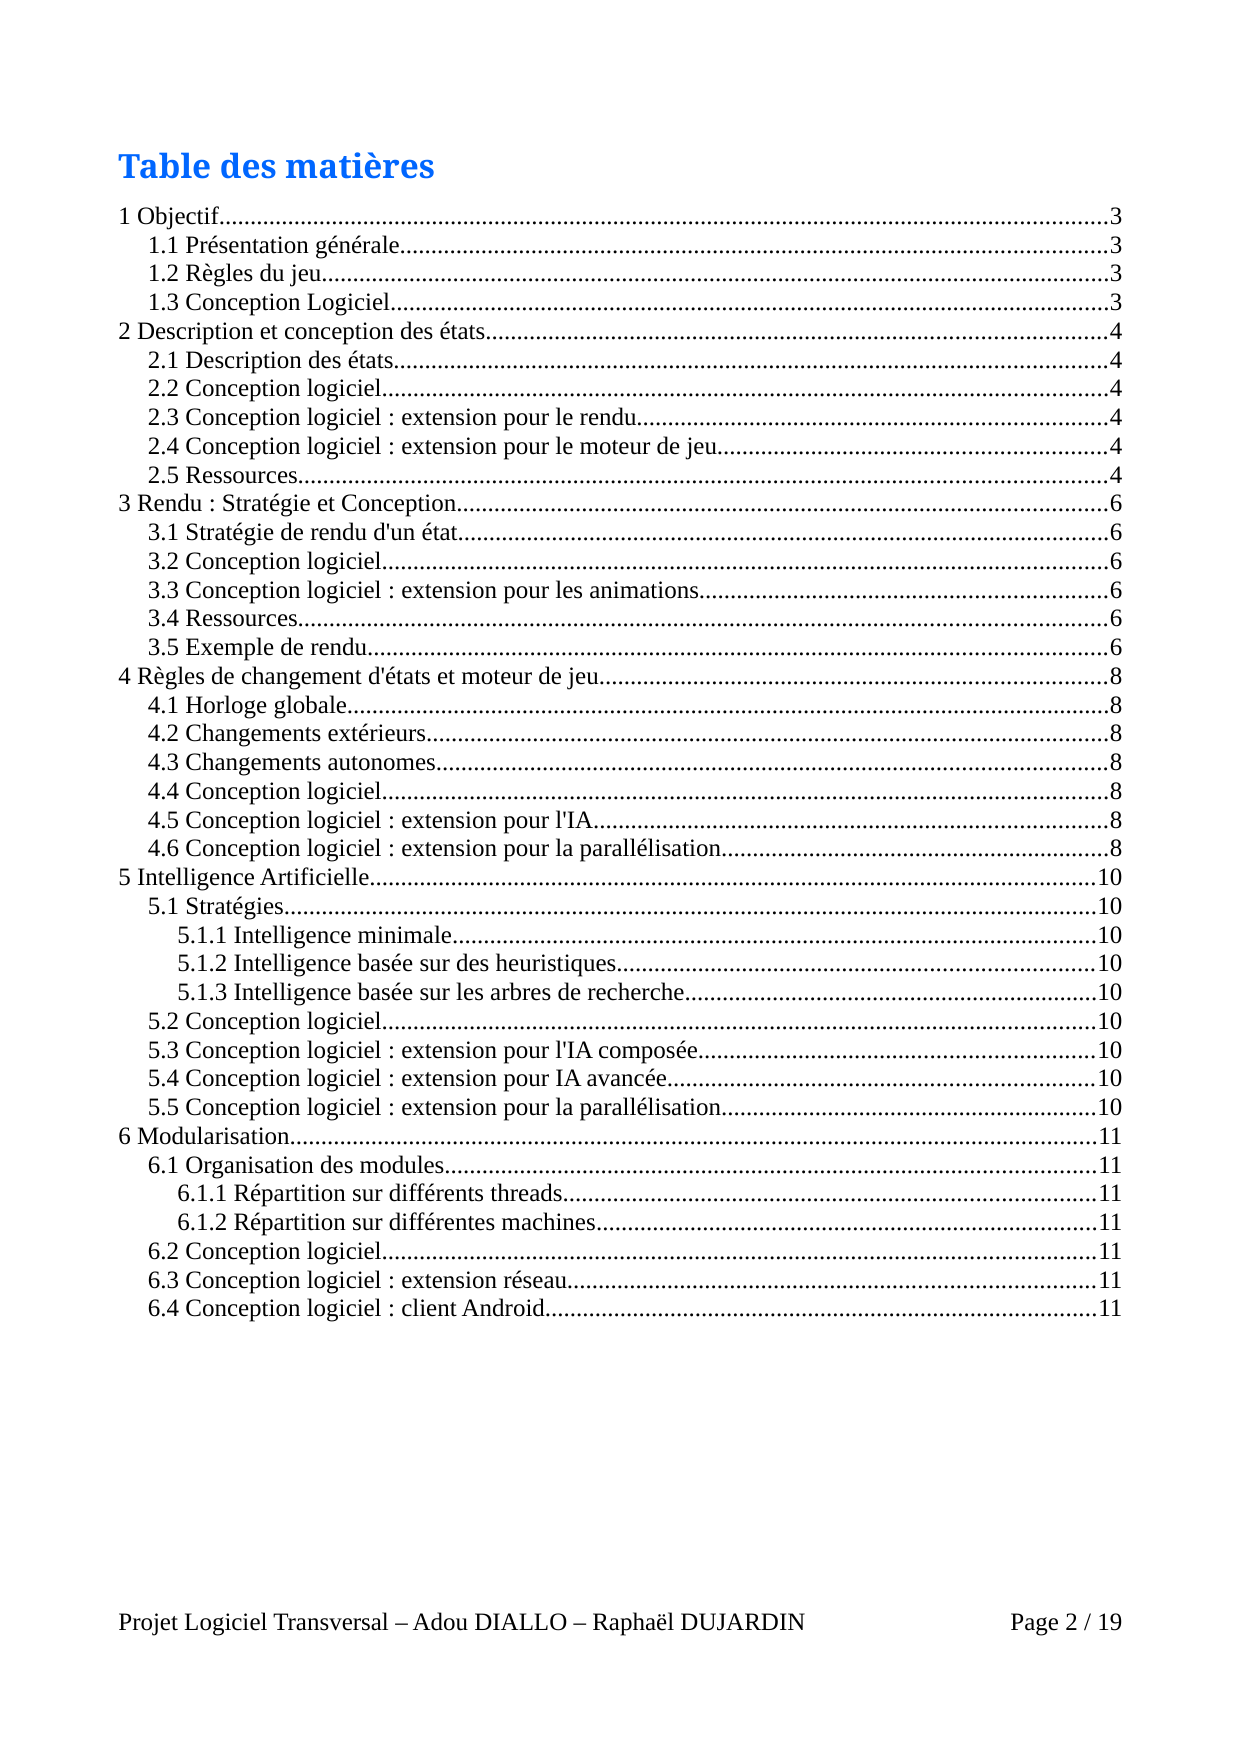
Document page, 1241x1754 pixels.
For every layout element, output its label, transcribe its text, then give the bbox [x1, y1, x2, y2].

text 3.5 Exemple de rendu 6 [148, 632, 1122, 661]
text 2.4 Conception logiciel : extension pour le moteur de jeu 4 [148, 431, 1122, 460]
text 2.2 Conception logiciel 4 [148, 373, 1122, 402]
text 3.4 Ressources 6 [148, 603, 1122, 632]
text 6.4 Conception logiciel : client Android 11 [148, 1293, 1122, 1322]
text 5.1.2 Intelligence basée sur des heuristiques 10 [177, 948, 1122, 977]
text 3 Rendu : Stratégie et Conception 6 [118, 488, 1122, 517]
text 1.2 Règles du jeu 3 [148, 258, 1122, 287]
text 4 Règles de changement d'états et moteur de jeu 8 [118, 661, 1122, 690]
text 6.1.1 Répartition sur différents threads 11 [177, 1178, 1122, 1207]
text 3.3 Conception logiciel : extension pour les animations 6 [148, 575, 1122, 603]
text 3.1 Stratégie de rendu d'un état 6 [148, 517, 1122, 546]
text 2.5 Ressources 4 [148, 460, 1122, 488]
text 5 Intelligence Artificielle 10 [118, 862, 1122, 891]
text 6.3 Conception logiciel : extension réseau 11 [148, 1265, 1122, 1293]
text 5.1.3 Intelligence basée sur les arbres de recherche 10 [177, 977, 1122, 1006]
text 1.1 Présentation générale 3 [148, 230, 1122, 258]
text 4.5 Conception logiciel : extension pour l'IA 8 [148, 805, 1122, 833]
text 5.1 Stratégies 10 [148, 891, 1122, 920]
text 4.4 Conception logiciel 8 [148, 776, 1122, 805]
text 5.4 Conception logiciel : extension pour IA avancée 10 [148, 1063, 1122, 1092]
subtitle Table des matières [118, 143, 1122, 188]
text 4.2 Changements extérieurs 8 [148, 718, 1122, 747]
text 5.1.1 Intelligence minimale 10 [177, 920, 1122, 948]
text 3.2 Conception logiciel 6 [148, 546, 1122, 575]
text 4.1 Horloge globale 8 [148, 690, 1122, 718]
text 1.3 Conception Logiciel 3 [148, 287, 1122, 316]
text 6.1.2 Répartition sur différentes machines 11 [177, 1207, 1122, 1236]
text 6.1 Organisation des modules 11 [148, 1150, 1122, 1178]
text 4.3 Changements autonomes 8 [148, 747, 1122, 776]
text 6.2 Conception logiciel 11 [148, 1236, 1122, 1265]
text 6 Modularisation 11 [118, 1121, 1122, 1150]
text 2 Description et conception des états 4 [118, 316, 1122, 345]
text 5.2 Conception logiciel 10 [148, 1006, 1122, 1035]
text 4.6 Conception logiciel : extension pour la parallélisation 8 [148, 833, 1122, 862]
text 2.3 Conception logiciel : extension pour le rendu 4 [148, 402, 1122, 431]
text 5.5 Conception logiciel : extension pour la parallélisation 10 [148, 1092, 1122, 1121]
text 5.3 Conception logiciel : extension pour l'IA composée 10 [148, 1035, 1122, 1063]
text 2.1 Description des états 4 [148, 345, 1122, 373]
text 1 Objectif 3 [118, 201, 1122, 230]
